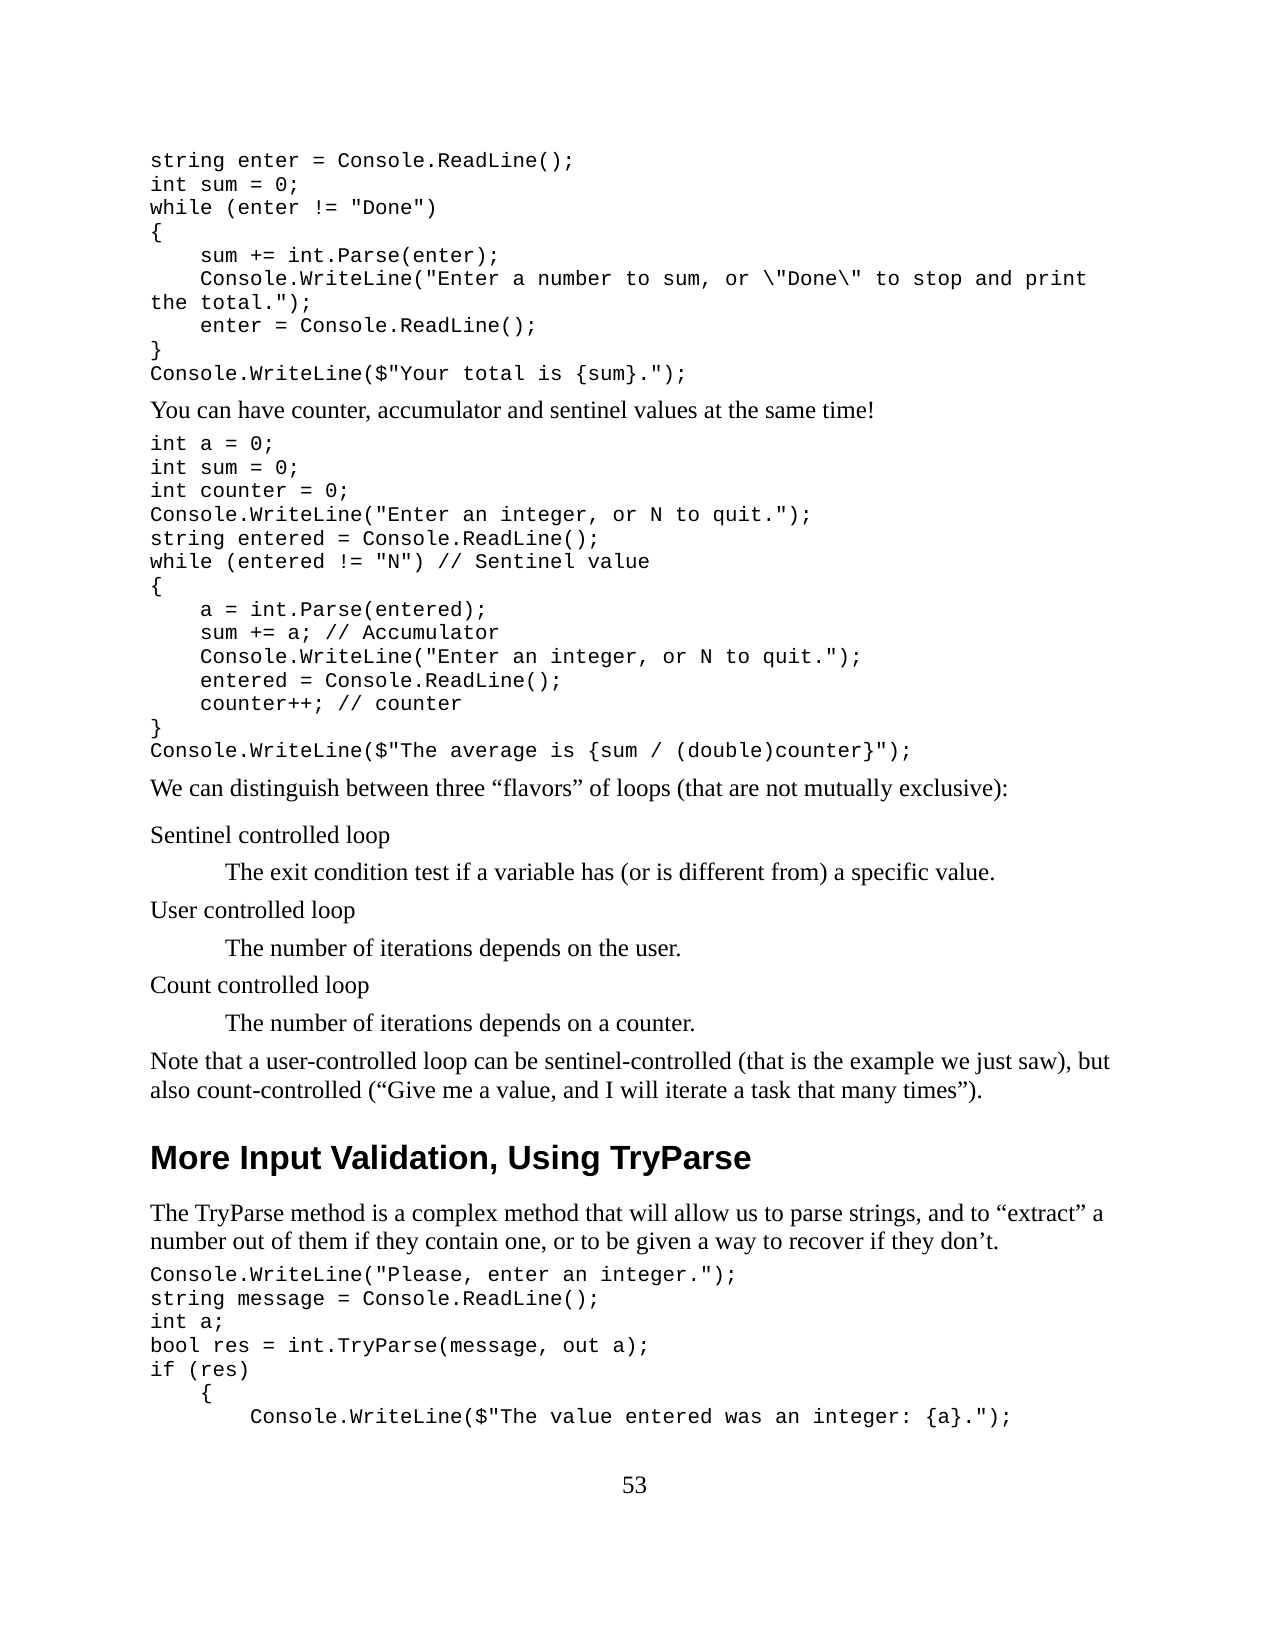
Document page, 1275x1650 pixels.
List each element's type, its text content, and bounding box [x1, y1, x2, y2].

text Count controlled loop [150, 971, 1125, 999]
text while (enter != "Done") [150, 197, 1125, 221]
text int a; [150, 1311, 1125, 1335]
text User controlled loop [150, 895, 1125, 924]
text int a = 0; [150, 433, 1125, 457]
text enter = Console.ReadLine(); [150, 316, 1125, 339]
text int sum = 0; [150, 174, 1125, 197]
text string enter = Console.ReadLine(); [150, 150, 1125, 174]
text { [150, 575, 1125, 599]
text entered = Console.ReadLine(); [150, 669, 1125, 693]
text { [150, 1382, 1125, 1406]
text string message = Console.ReadLine(); [150, 1288, 1125, 1311]
text while (entered != "N") // Sentinel value [150, 551, 1125, 575]
text The number of iterations depends on a counter. [225, 1008, 1125, 1037]
subtitle More Input Validation, Using TryParse [150, 1137, 1125, 1176]
text int counter = 0; [150, 480, 1125, 504]
text Console.WriteLine($"The value entered was an integer: {a}."); [150, 1406, 1125, 1429]
text a = int.Parse(entered); [150, 599, 1125, 622]
text string entered = Console.ReadLine(); [150, 528, 1125, 551]
text Console.WriteLine($"Your total is {sum}."); [150, 363, 1125, 386]
text Console.WriteLine("Please, enter an integer."); [150, 1264, 1125, 1288]
text Console.WriteLine("Enter a number to sum, or \"Done\" to stop and print the total."); [150, 268, 1125, 316]
text The number of iterations depends on the user. [225, 933, 1125, 962]
text The exit condition test if a variable has (or is different from) a specific value. [225, 857, 1125, 886]
text sum += int.Parse(enter); [150, 244, 1125, 268]
text The TryParse method is a complex method that will allow us to parse strings, and to “extract” a number out of them if they contain one, or to be given a way to recover if they don’t. [150, 1198, 1125, 1255]
text Console.WriteLine("Enter an integer, or N to quit."); [150, 646, 1125, 669]
text sum += a; // Accumulator [150, 622, 1125, 646]
text Sentinel controlled loop [150, 820, 1125, 848]
text You can have counter, accumulator and sentinel values at the same time! [150, 395, 1125, 424]
text Console.WriteLine("Enter an integer, or N to quit."); [150, 504, 1125, 528]
text Note that a user-controlled loop can be sentinel-controlled (that is the example we just saw), but also count-controlled (“Give me a value, and I will iterate a task that many times”). [150, 1046, 1125, 1103]
text Console.WriteLine($"The average is {sum / (double)counter}"); [150, 741, 1125, 764]
text counter++; // counter [150, 693, 1125, 717]
text We can distinguish between three “flavors” of loops (that are not mutually exclusive): [150, 773, 1125, 802]
text if (res) [150, 1359, 1125, 1382]
text } [150, 717, 1125, 741]
text } [150, 339, 1125, 363]
text { [150, 221, 1125, 244]
text bool res = int.TryParse(message, out a); [150, 1335, 1125, 1359]
text int sum = 0; [150, 457, 1125, 480]
